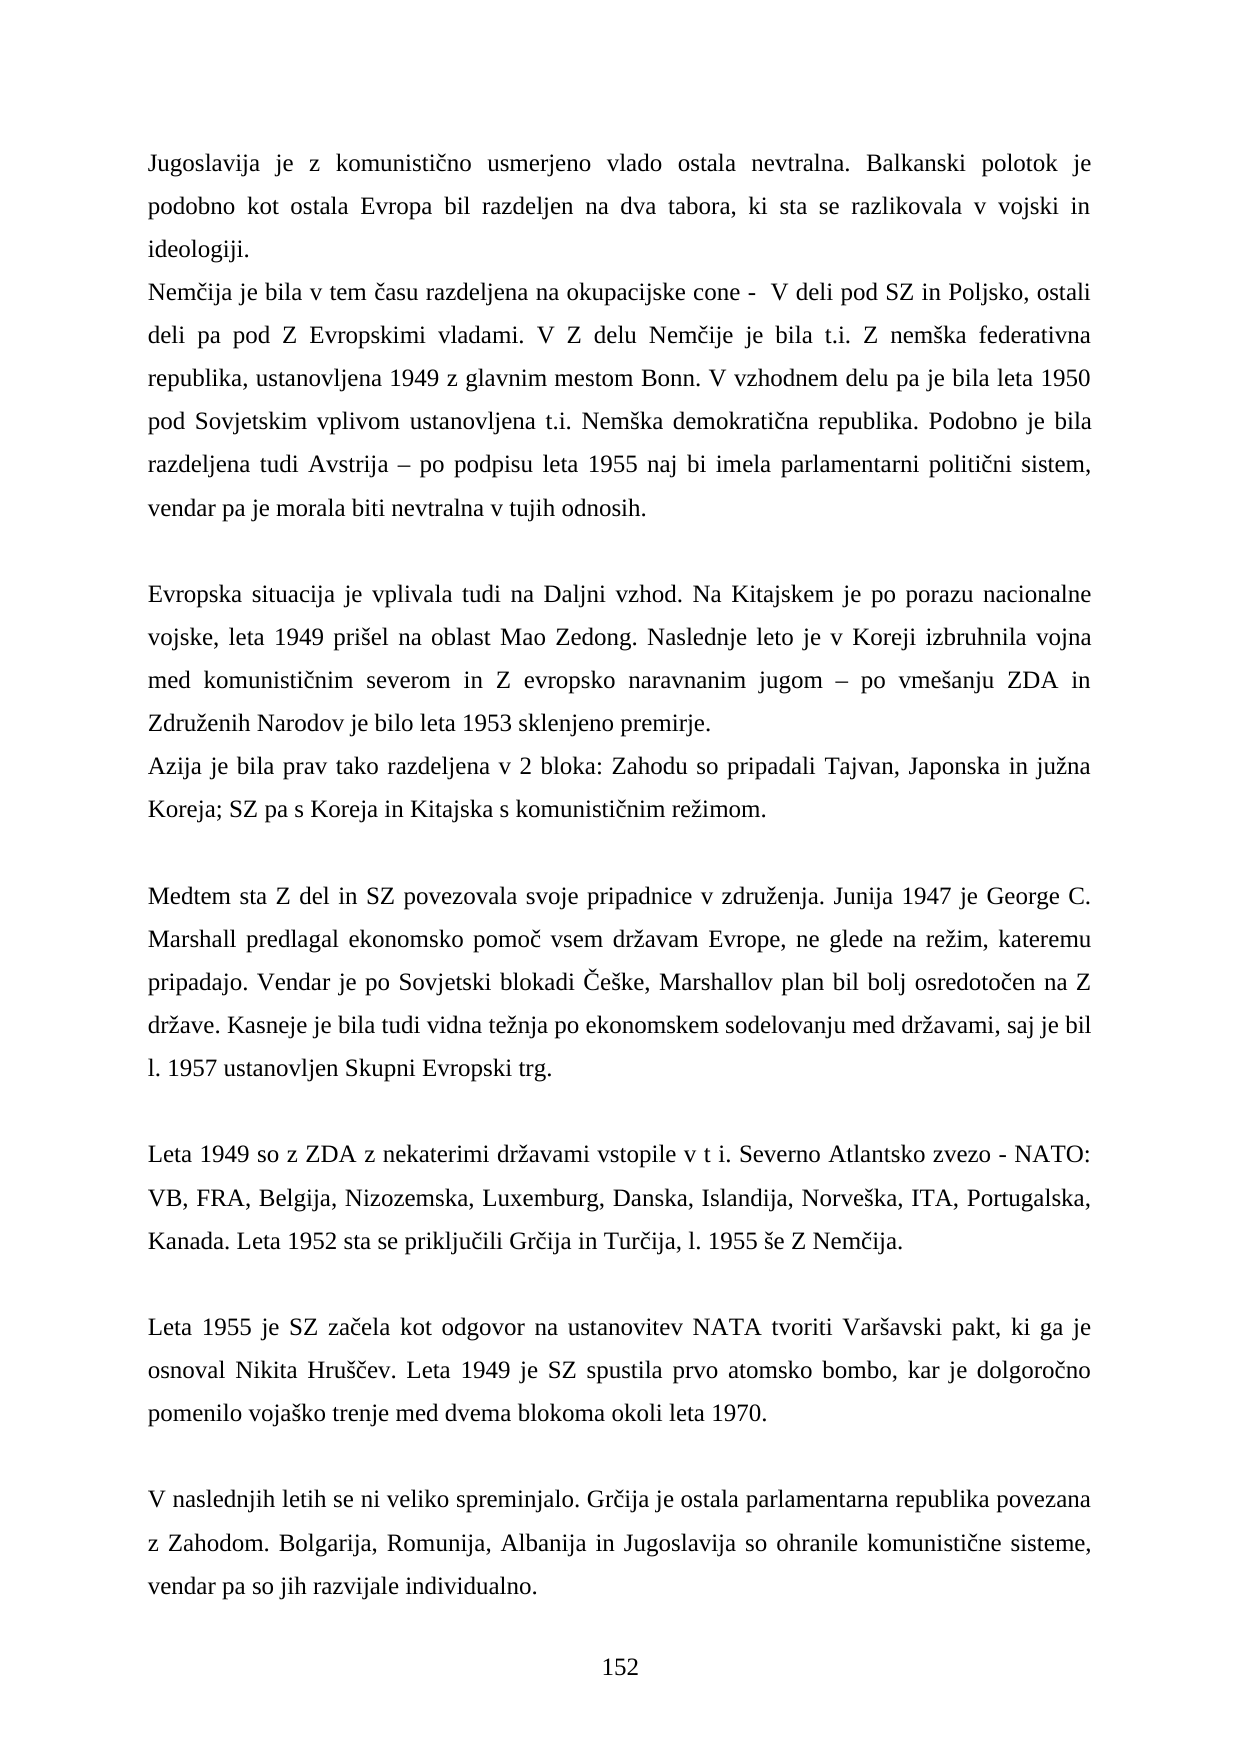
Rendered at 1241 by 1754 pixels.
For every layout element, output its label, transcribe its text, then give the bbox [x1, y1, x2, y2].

text Medtem sta Z del in SZ povezovala svoje pripadnice v združenja. Junija 1947 je George C. Marshall predlagal ekonomsko pomoč vsem državam Evrope, ne glede na režim, kateremu pripadajo. Vendar je po Sovjetski blokadi Češke, Marshallov plan bil bolj osredotočen na Z države. Kasneje je bila tudi vidna težnja po ekonomskem sodelovanju med državami, saj je bil l. 1957 ustanovljen Skupni Evropski trg. [148, 881, 1092, 1082]
text Jugoslavija je z komunistično usmerjeno vlado ostala nevtralna. Balkanski polotok je podobno kot ostala Evropa bil razdeljen na dva tabora, ki sta se razlikovala v vojski in ideologiji. [148, 148, 1092, 263]
text Leta 1949 so z ZDA z nekaterimi državami vstopile v t i. Severno Atlantsko zvezo - NATO: VB, FRA, Belgija, Nizozemska, Luxemburg, Danska, Islandija, Norveška, ITA, Portugalska, Kanada. Leta 1952 sta se priključili Grčija in Turčija, l. 1955 še Z Nemčija. [148, 1139, 1092, 1254]
text V naslednjih letih se ni veliko spreminjalo. Grčija je ostala parlamentarna republika povezana z Zahodom. Bolgarija, Romunija, Albanija in Jugoslavija so ohranile komunistične sisteme, vendar pa so jih razvijale individualno. [148, 1484, 1092, 1599]
text Leta 1955 je SZ začela kot odgovor na ustanovitev NATA tvoriti Varšavski pakt, ki ga je osnoval Nikita Hruščev. Leta 1949 je SZ spustila prvo atomsko bombo, kar je dolgoročno pomenilo vojaško trenje med dvema blokoma okoli leta 1970. [148, 1312, 1092, 1427]
text Nemčija je bila v tem času razdeljena na okupacijske cone - V deli pod SZ in Poljsko, ostali deli pa pod Z Evropskimi vladami. V Z delu Nemčije je bila t.i. Z nemška federativna republika, ustanovljena 1949 z glavnim mestom Bonn. V vzhodnem delu pa je bila leta 1950 pod Sovjetskim vplivom ustanovljena t.i. Nemška demokratična republika. Podobno je bila razdeljena tudi Avstrija – po podpisu leta 1955 naj bi imela parlamentarni politični sistem, vendar pa je morala biti nevtralna v tujih odnosih. [148, 277, 1092, 521]
text Evropska situacija je vplivala tudi na Daljni vzhod. Na Kitajskem je po porazu nacionalne vojske, leta 1949 prišel na oblast Mao Zedong. Naslednje leto je v Koreji izbruhnila vojna med komunističnim severom in Z evropsko naravnanim jugom – po vmešanju ZDA in Združenih Narodov je bilo leta 1953 sklenjeno premirje. [148, 579, 1092, 737]
text Azija je bila prav tako razdeljena v 2 bloka: Zahodu so pripadali Tajvan, Japonska in južna Koreja; SZ pa s Koreja in Kitajska s komunističnim režimom. [148, 751, 1092, 823]
